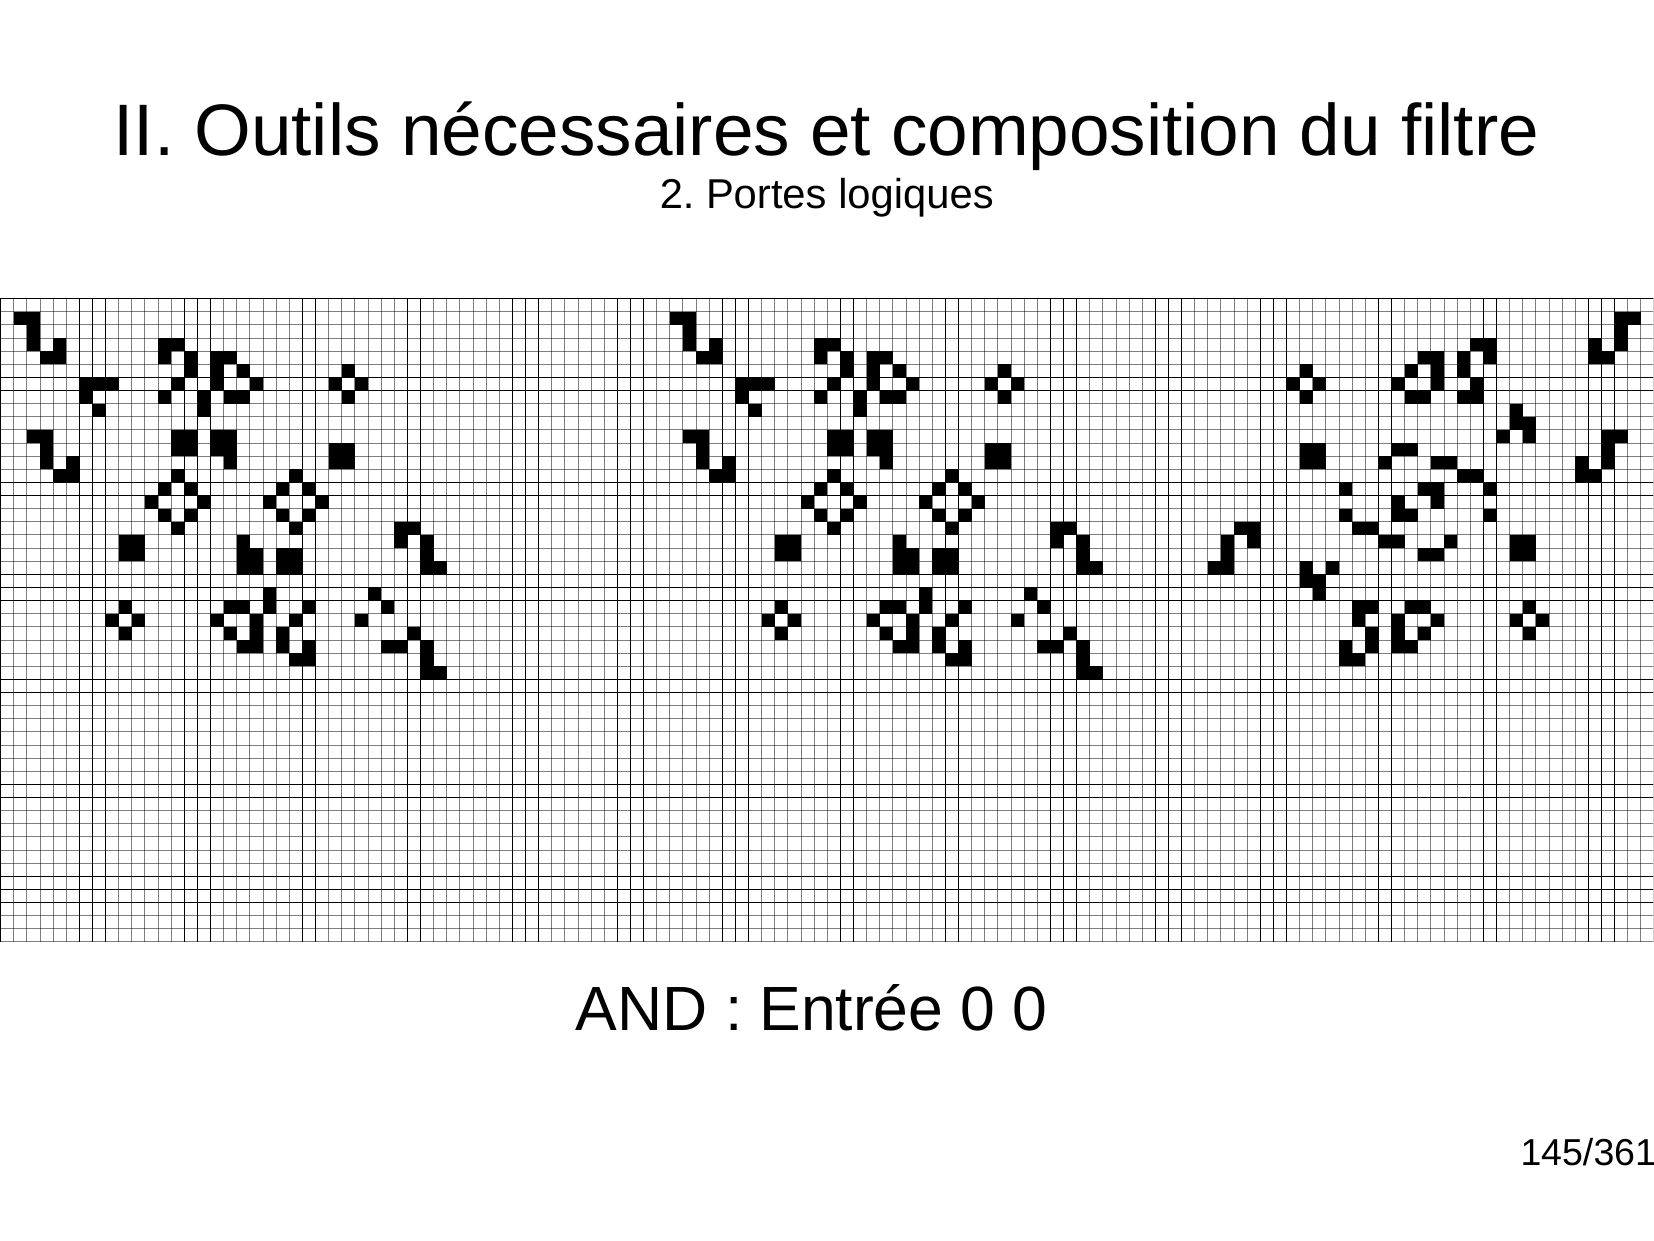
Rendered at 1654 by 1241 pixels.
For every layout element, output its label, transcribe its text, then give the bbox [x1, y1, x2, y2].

picture [0, 298, 1654, 942]
text_box <number>/361 [1505, 1124, 1654, 1182]
text_box AND : Entrée 0 0 [561, 966, 1063, 1052]
title II. Outils nécessaires et composition du filtre 2. Portes logiques [82, 49, 1571, 257]
